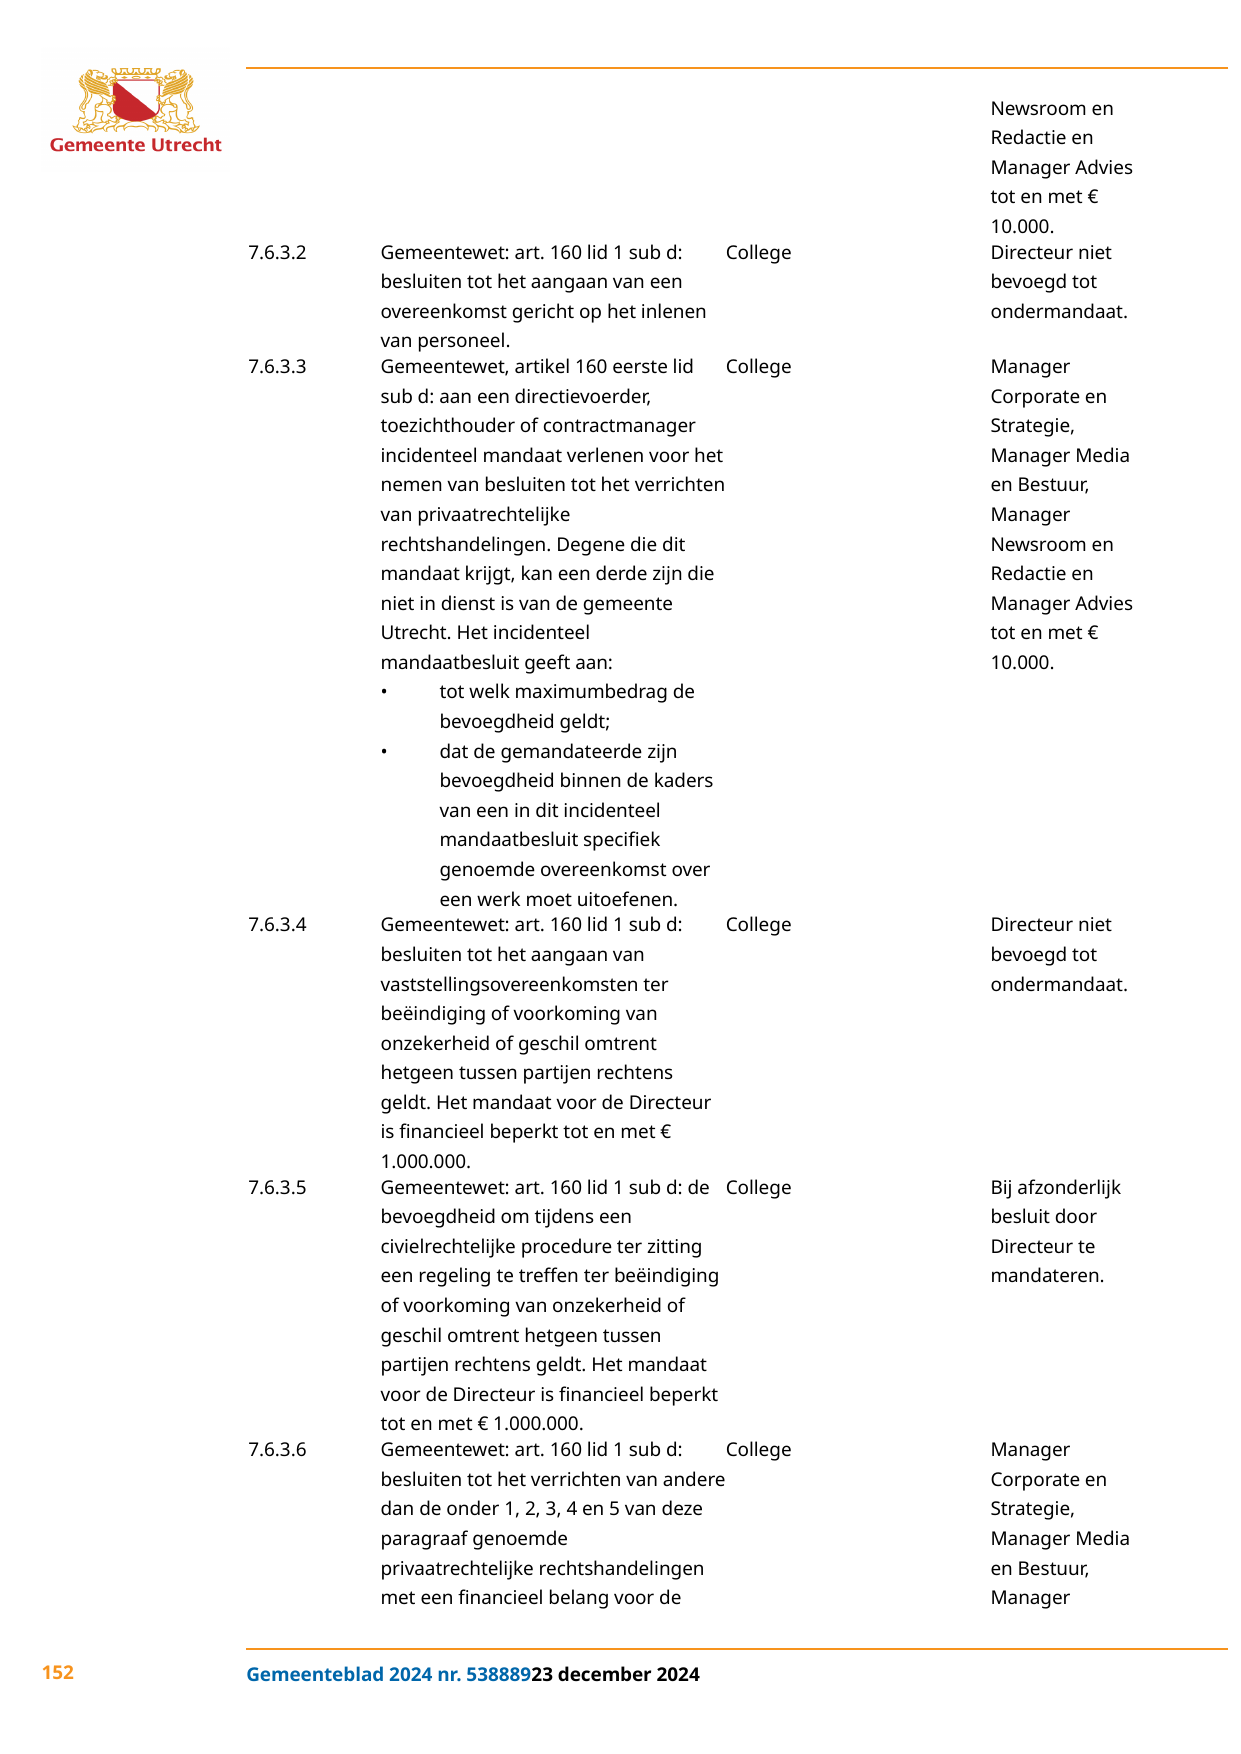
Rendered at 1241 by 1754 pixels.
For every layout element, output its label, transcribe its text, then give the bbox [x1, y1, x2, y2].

table_cell College [726, 353, 990, 912]
table_cell College [726, 1436, 990, 1610]
table_cell 7.6.3.2 [248, 239, 380, 353]
table_cell Manager Corporate en Strategie, Manager Media en Bestuur, Manager Newsroom en Redactie en Manager Advies tot en met € 10.000. [990, 353, 1152, 912]
table_cell 7.6.3.4 [248, 912, 380, 1174]
table_cell Bij afzonderlijk besluit door Directeur te mandateren. [990, 1174, 1152, 1436]
table_cell 7.6.3.6 [248, 1436, 380, 1610]
table_cell Gemeentewet: art. 160 lid 1 sub d: besluiten tot het aangaan van vaststellingsovereenkomsten ter beëindiging of voorkoming van onzekerheid of geschil omtrent hetgeen tussen partijen rechtens geldt. Het mandaat voor de Directeur is financieel beperkt tot en met € 1.000.000. [380, 912, 726, 1174]
table_cell [380, 95, 726, 239]
table_cell Gemeentewet: art. 160 lid 1 sub d: besluiten tot het verrichten van andere dan de onder 1, 2, 3, 4 en 5 van deze paragraaf genoemde privaatrechtelijke rechtshandelingen met een financieel belang voor de [380, 1436, 726, 1610]
table_cell College [726, 1174, 990, 1436]
table_cell 7.6.3.5 [248, 1174, 380, 1436]
table_cell Gemeentewet, artikel 160 eerste lid sub d: aan een directievoerder, toezichthouder of contractmanager incidenteel mandaat verlenen voor het nemen van besluiten tot het verrichten van privaatrechtelijke rechtshandelingen. Degene die dit mandaat krijgt, kan een derde zijn die niet in dienst is van de gemeente Utrecht. Het incidenteel mandaatbesluit geeft aan: tot welk maximumbedrag de bevoegdheid geldt; dat de gemandateerde zijn bevoegdheid binnen de kaders van een in dit incidenteel mandaatbesluit specifiek genoemde overeenkomst over een werk moet uitoefenen. [380, 353, 726, 912]
table_cell Directeur niet bevoegd tot ondermandaat. [990, 912, 1152, 1174]
table_cell College [726, 912, 990, 1174]
table_cell [726, 95, 990, 239]
table_cell Newsroom en Redactie en Manager Advies tot en met € 10.000. [990, 95, 1152, 239]
table_cell Gemeentewet: art. 160 lid 1 sub d: de bevoegdheid om tijdens een civielrechtelijke procedure ter zitting een regeling te treffen ter beëindiging of voorkoming van onzekerheid of geschil omtrent hetgeen tussen partijen rechtens geldt. Het mandaat voor de Directeur is financieel beperkt tot en met € 1.000.000. [380, 1174, 726, 1436]
table_cell Manager Corporate en Strategie, Manager Media en Bestuur, Manager [990, 1436, 1152, 1610]
table_cell Gemeentewet: art. 160 lid 1 sub d: besluiten tot het aangaan van een overeenkomst gericht op het inlenen van personeel. [380, 239, 726, 353]
table_cell [248, 95, 380, 239]
table_cell Directeur niet bevoegd tot ondermandaat. [990, 239, 1152, 353]
table_cell College [726, 239, 990, 353]
picture [41, 47, 231, 172]
table_cell 7.6.3.3 [248, 353, 380, 912]
